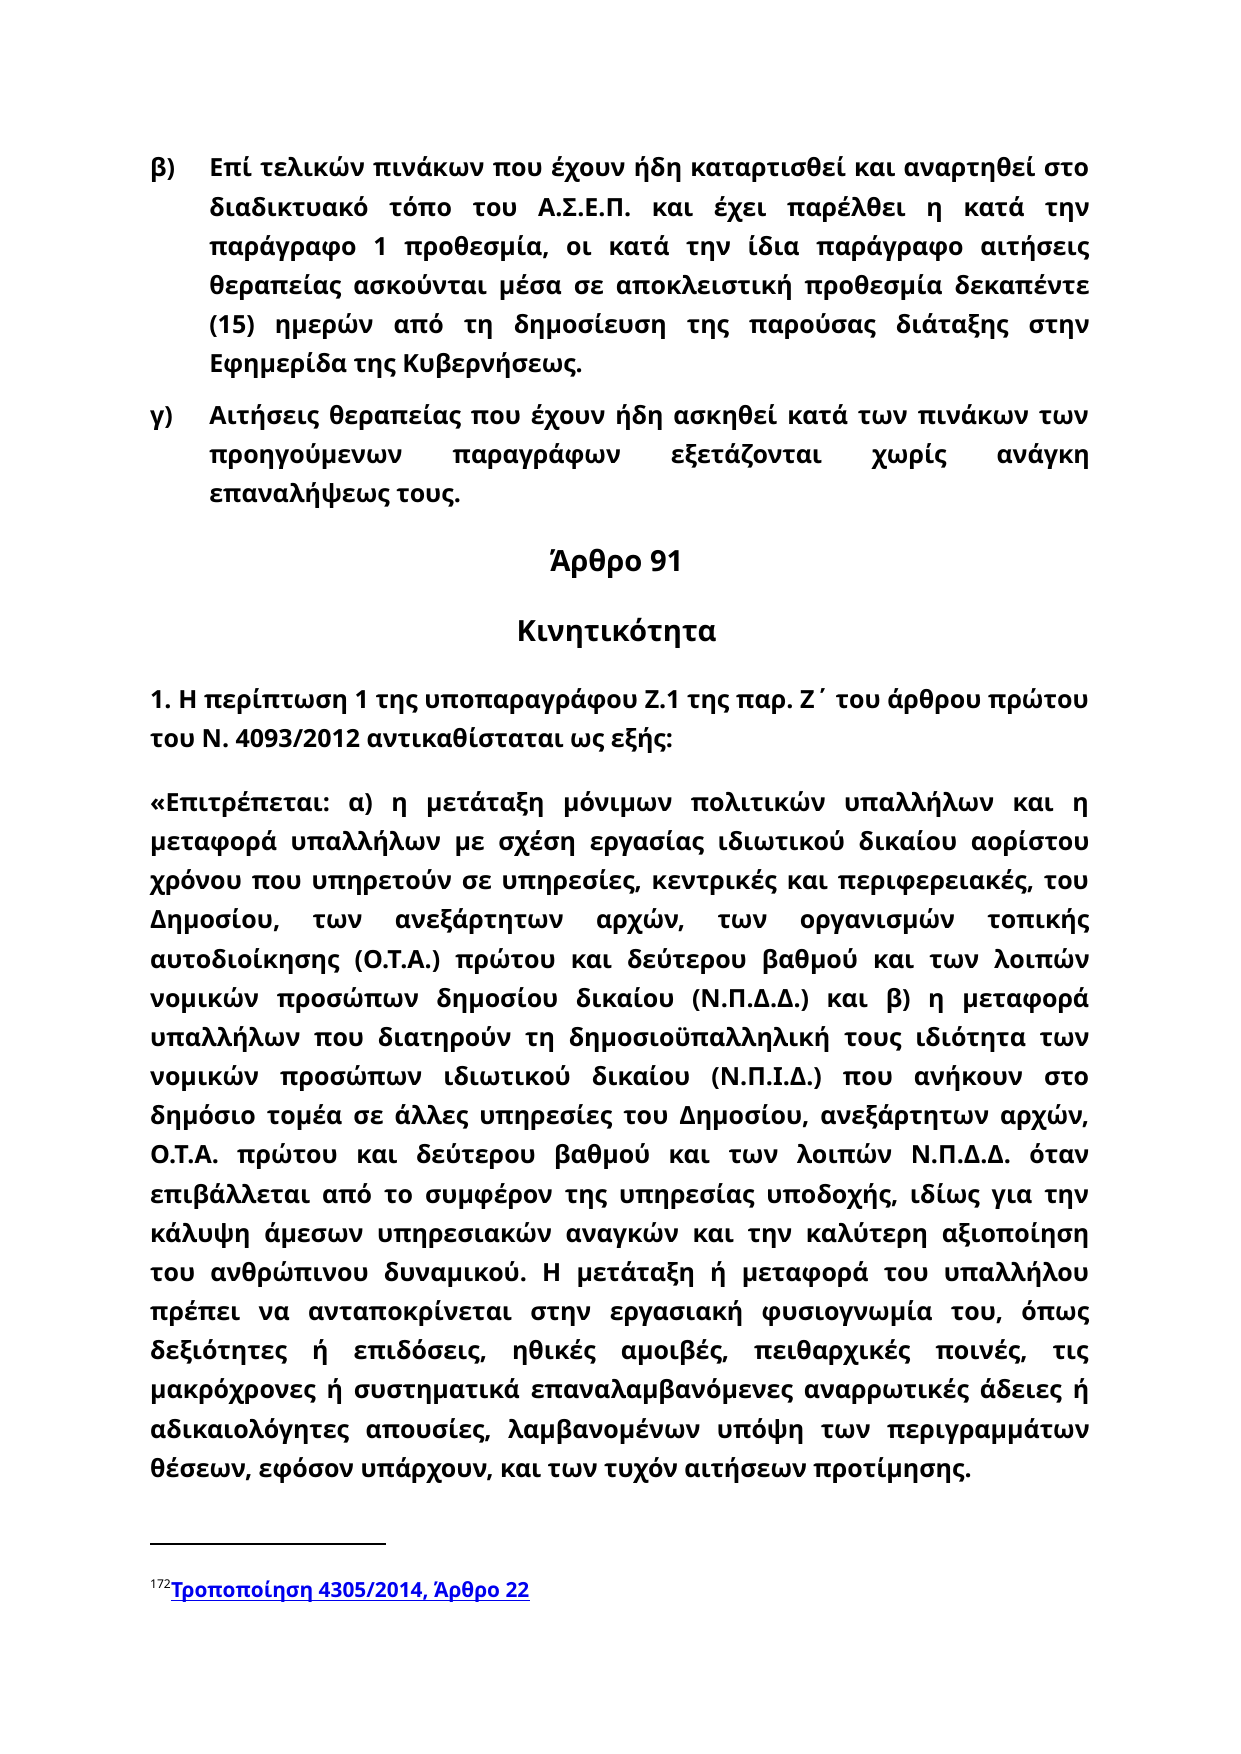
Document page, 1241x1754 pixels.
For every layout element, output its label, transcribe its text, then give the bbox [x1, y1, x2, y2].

subtitle Άρθρο 91 [150, 540, 1090, 580]
text Τροποποίηση 4305/2014, Άρθρο 22 [150, 1576, 1090, 1604]
text «Επιτρέπεται: α) η μετάταξη μόνιμων πολιτικών υπαλλήλων και η μεταφορά υπαλλήλων με σχέση εργασίας ιδιωτικού δικαίου αορίστου χρόνου που υπηρετούν σε υπηρεσίες, κεντρικές και περιφερειακές, του Δημοσίου, των ανεξάρτητων αρχών, των οργανισμών τοπικής αυτοδιοίκησης (Ο.Τ.Α.) πρώτου και δεύτερου βαθμού και των λοιπών νομικών προσώπων δημοσίου δικαίου (Ν.Π.Δ.Δ.) και β) η μεταφορά υπαλλήλων που διατηρούν τη δημοσιοϋπαλληλική τους ιδιότητα των νομικών προσώπων ιδιωτικού δικαίου (Ν.Π.Ι.Δ.) που ανήκουν στο δημόσιο τομέα σε άλλες υπηρεσίες του Δημοσίου, ανεξάρτητων αρχών, Ο.Τ.Α. πρώτου και δεύτερου βαθμού και των λοιπών Ν.Π.Δ.Δ. όταν επιβάλλεται από το συμφέρον της υπηρεσίας υποδοχής, ιδίως για την κάλυψη άμεσων υπηρεσιακών αναγκών και την καλύτερη αξιοποίηση του ανθρώπινου δυναμικού. Η μετάταξη ή μεταφορά του υπαλλήλου πρέπει να ανταποκρίνεται στην εργασιακή φυσιογνωμία του, όπως δεξιότητες ή επιδόσεις, ηθικές αμοιβές, πειθαρχικές ποινές, τις μακρόχρονες ή συστηματικά επαναλαμβανόμενες αναρρωτικές άδειες ή αδικαιολόγητες απουσίες, λαμβανομένων υπόψη των περιγραμμάτων θέσεων, εφόσον υπάρχουν, και των τυχόν αιτήσεων προτίμησης. [150, 784, 1090, 1484]
list γ) Αιτήσεις θεραπείας που έχουν ήδη ασκηθεί κατά των πινάκων των προηγούμενων παραγράφων εξετάζονται χωρίς ανάγκη επαναλήψεως τους. [150, 397, 1090, 510]
subtitle Κινητικότητα [150, 611, 1090, 650]
text 1. Η περίπτωση 1 της υποπαραγράφου Ζ.1 της παρ. Ζ΄ του άρθρου πρώτου του Ν. 4093/2012 αντικαθίσταται ως εξής: [150, 681, 1090, 754]
list β) Επί τελικών πινάκων που έχουν ήδη καταρτισθεί και αναρτηθεί στο διαδικτυακό τόπο του Α.Σ.Ε.Π. και έχει παρέλθει η κατά την παράγραφο 1 προθεσμία, οι κατά την ίδια παράγραφο αιτήσεις θεραπείας ασκούνται μέσα σε αποκλειστική προθεσμία δεκαπέντε (15) ημερών από τη δημοσίευση της παρούσας διάταξης στην Εφημερίδα της Κυβερνήσεως. [150, 150, 1090, 380]
